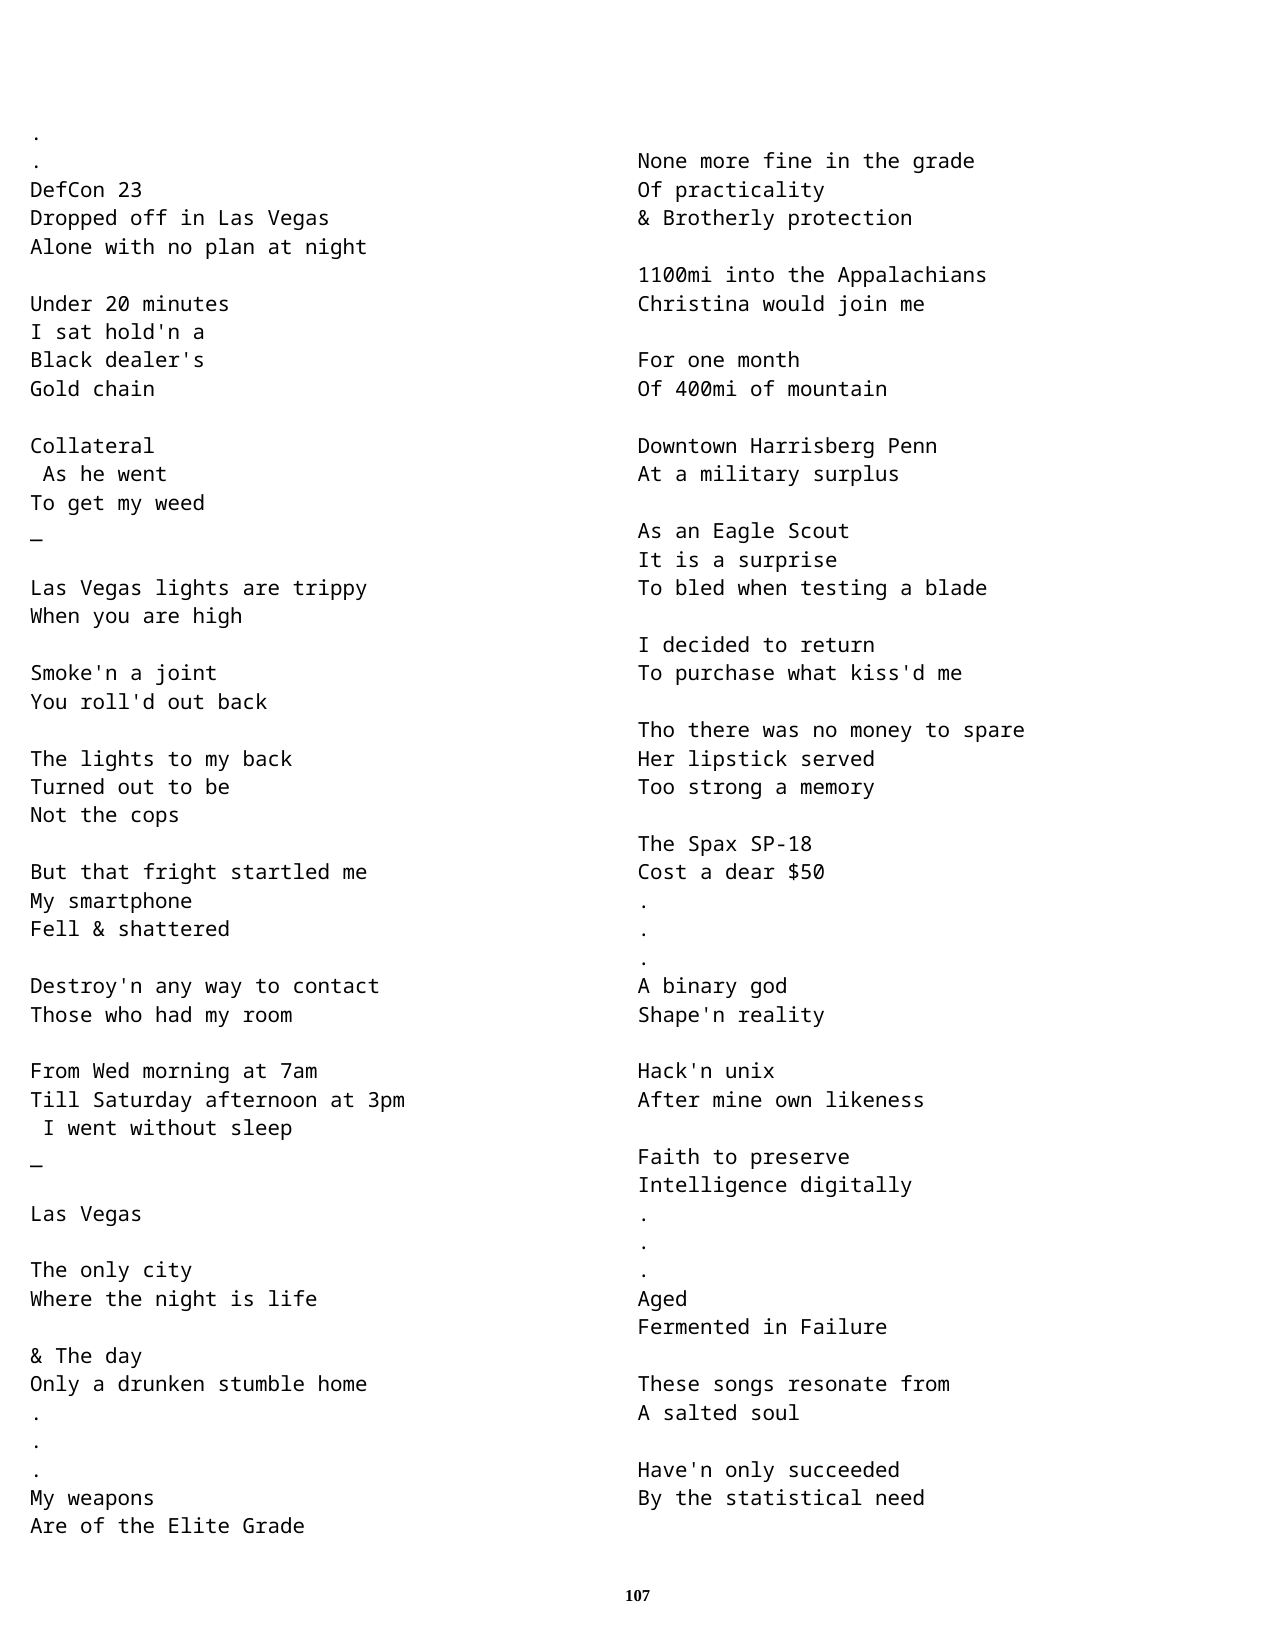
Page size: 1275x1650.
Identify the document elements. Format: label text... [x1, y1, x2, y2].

text Alone with no plan at night [30, 232, 637, 260]
text . [637, 1256, 1245, 1284]
text I went without sleep [30, 1113, 637, 1142]
text Not the cops [30, 801, 637, 829]
text Dropped off in Las Vegas [30, 203, 637, 232]
text . [30, 1398, 637, 1426]
text Collateral [30, 431, 637, 459]
text The only city [30, 1256, 637, 1284]
text From Wed morning at 7am [30, 1057, 637, 1085]
text Have'n only succeeded [637, 1455, 1245, 1483]
text Gold chain [30, 374, 637, 402]
text Are of the Elite Grade [30, 1512, 637, 1540]
text _ [30, 516, 637, 545]
text . [637, 914, 1245, 943]
text Fell & shattered [30, 914, 637, 943]
text My weapons [30, 1483, 637, 1512]
text . [30, 118, 637, 147]
text . [30, 147, 637, 175]
text Downtown Harrisberg Penn [637, 431, 1245, 459]
text Destroy'n any way to contact [30, 971, 637, 1000]
text Till Saturday afternoon at 3pm [30, 1085, 637, 1113]
text Smoke'n a joint [30, 658, 637, 687]
text . [637, 943, 1245, 971]
text Fermented in Failure [637, 1312, 1245, 1341]
text Tho there was no money to spare [637, 715, 1245, 744]
text None more fine in the grade [637, 147, 1245, 175]
text Hack'n unix [637, 1057, 1245, 1085]
text As he went [30, 459, 637, 488]
text To bled when testing a blade [637, 573, 1245, 602]
text You roll'd out back [30, 687, 637, 715]
text When you are high [30, 602, 637, 630]
text After mine own likeness [637, 1085, 1245, 1113]
text I decided to return [637, 630, 1245, 658]
text To purchase what kiss'd me [637, 658, 1245, 687]
text Christina would join me [637, 289, 1245, 317]
text . [30, 1455, 637, 1483]
text Under 20 minutes [30, 289, 637, 317]
text & Brotherly protection [637, 203, 1245, 232]
text Only a drunken stumble home [30, 1369, 637, 1398]
text As an Eagle Scout [637, 516, 1245, 545]
text Black dealer's [30, 346, 637, 374]
text . [637, 1199, 1245, 1227]
text Where the night is life [30, 1284, 637, 1312]
text The lights to my back [30, 744, 637, 772]
text Of 400mi of mountain [637, 374, 1245, 402]
text 1100mi into the Appalachians [637, 260, 1245, 289]
text A salted soul [637, 1398, 1245, 1426]
text Faith to preserve [637, 1142, 1245, 1170]
text Too strong a memory [637, 772, 1245, 801]
text By the statistical need [637, 1483, 1245, 1512]
text For one month [637, 346, 1245, 374]
text Turned out to be [30, 772, 637, 801]
text But that fright startled me [30, 857, 637, 886]
text At a military surplus [637, 459, 1245, 488]
text To get my weed [30, 488, 637, 516]
text DefCon 23 [30, 175, 637, 203]
text I sat hold'n a [30, 317, 637, 346]
text Intelligence digitally [637, 1170, 1245, 1199]
text . [637, 886, 1245, 914]
text The Spax SP-18 [637, 829, 1245, 857]
text Aged [637, 1284, 1245, 1312]
text Her lipstick served [637, 744, 1245, 772]
text A binary god [637, 971, 1245, 1000]
text Of practicality [637, 175, 1245, 203]
text My smartphone [30, 886, 637, 914]
text These songs resonate from [637, 1369, 1245, 1398]
text Shape'n reality [637, 1000, 1245, 1028]
text . [30, 1426, 637, 1455]
text Those who had my room [30, 1000, 637, 1028]
text . [637, 1227, 1245, 1256]
text Cost a dear $50 [637, 857, 1245, 886]
text _ [30, 1142, 637, 1170]
text Las Vegas lights are trippy [30, 573, 637, 602]
text Las Vegas [30, 1199, 637, 1227]
text & The day [30, 1341, 637, 1369]
text It is a surprise [637, 545, 1245, 573]
